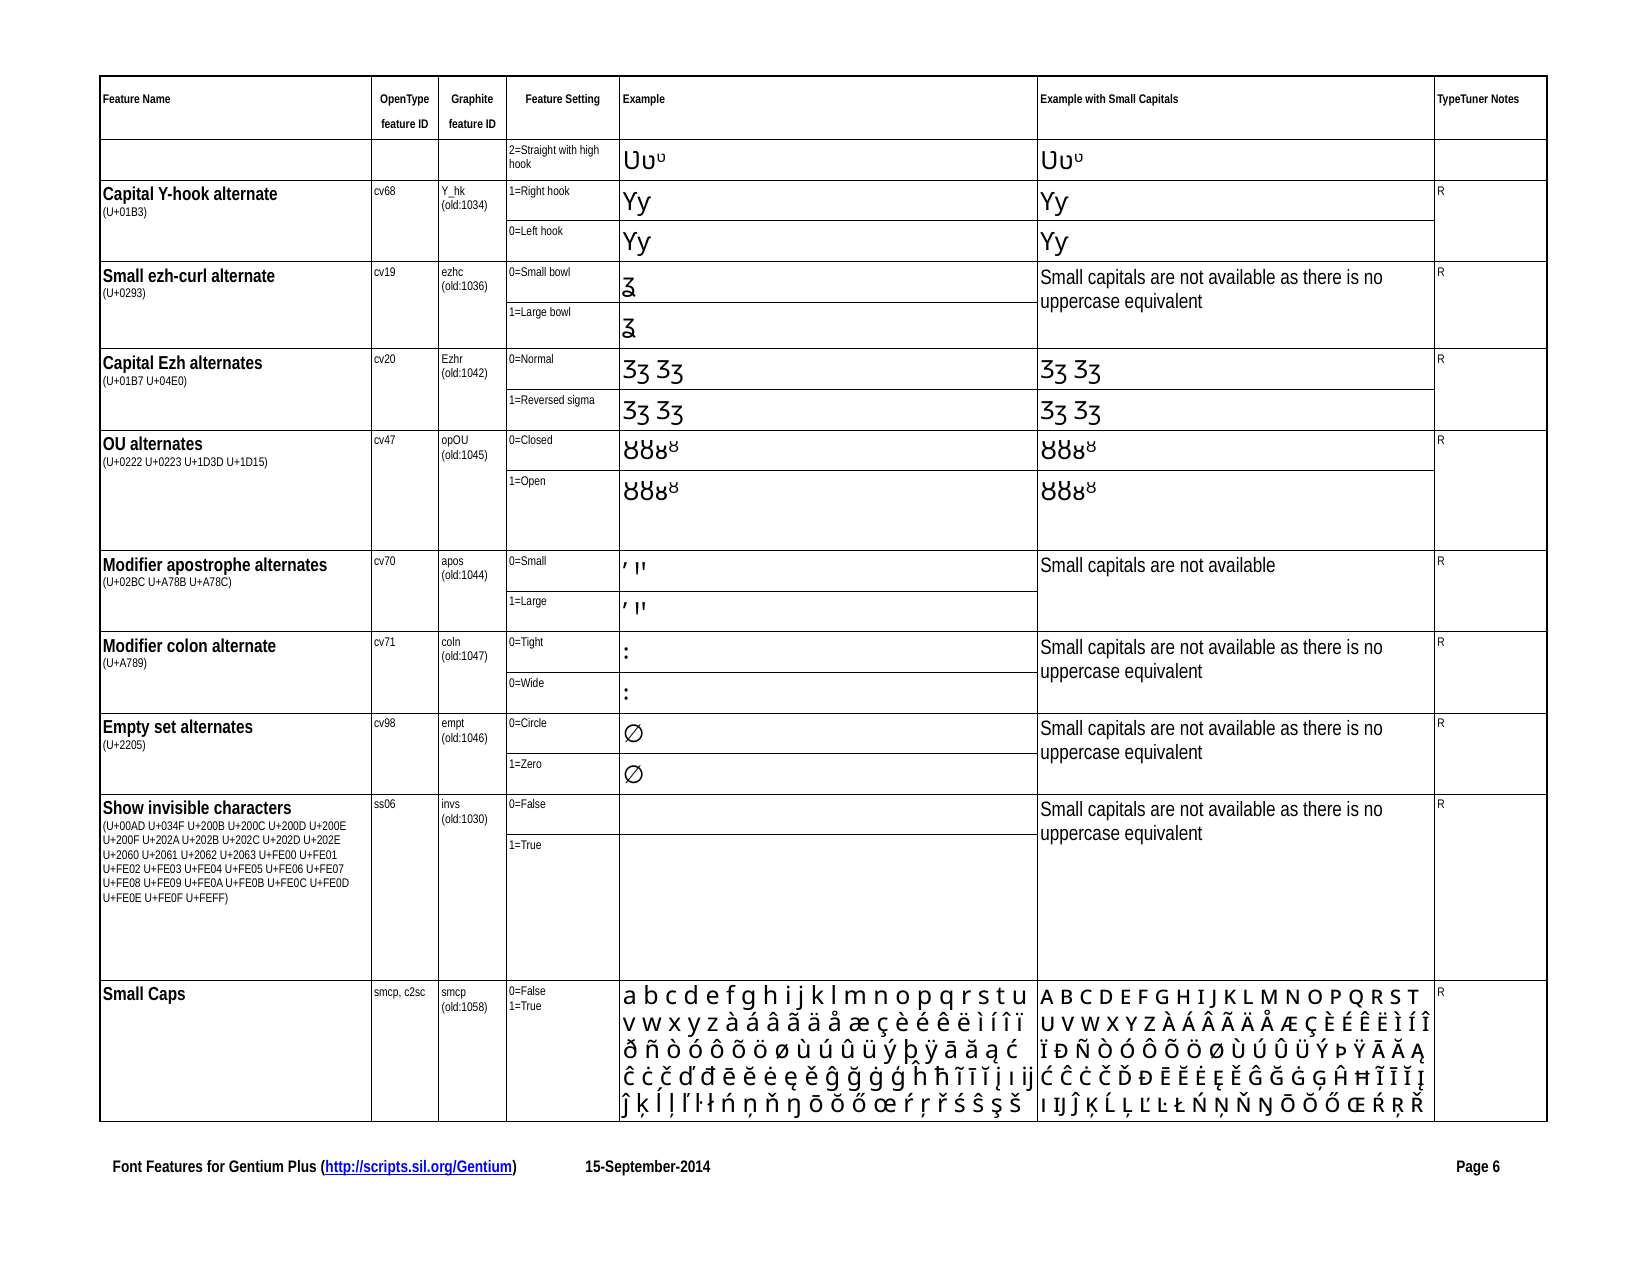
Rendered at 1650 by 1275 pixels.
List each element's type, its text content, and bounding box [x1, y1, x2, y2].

table_cell Ȣȣᴕᴽ [620, 431, 1037, 470]
table_cell empt (old:1046) [439, 714, 506, 794]
table_cell a b c d e f g h i j k l m n o p q r s t u v w x y z à á â ã ä å æ ç è é ê ë ì í î ï ð ñ ò ó ô õ ö ø ù ú û ü ý þ ÿ ā ă ą ć ĉ ċ č ď đ ē ĕ ė ę ě ĝ ğ ġ ģ ĥ ħ ĩ ī ĭ į ı ĳ ĵ ķ ĺ ļ ľ ŀ ł ń ņ ň ŋ ō ŏ ő œ ŕ ŗ ř [1038, 981, 1434, 1121]
table_cell cv19 [372, 262, 438, 348]
table_cell smcp (old:1058) [439, 981, 506, 1121]
table_cell Small capitals are not available as there is no uppercase equivalent [1038, 795, 1434, 980]
table_cell cv47 [372, 431, 438, 550]
table_cell Ʒʒ Ӡӡ [620, 349, 1037, 389]
table_cell R [1435, 714, 1546, 794]
table_cell Capital Y-hook alternate (U+01B3) [101, 181, 371, 261]
table_cell Ʒʒ Ӡӡ [620, 390, 1037, 429]
table_cell cv71 [372, 632, 438, 712]
table_cell R [1435, 981, 1546, 1121]
table_cell 0=Small [507, 551, 619, 591]
table_cell Ƴƴ [1038, 221, 1434, 261]
table_header Example [620, 77, 1037, 139]
table_header Graphite feature ID [439, 77, 506, 139]
table_cell Ƴƴ [620, 221, 1037, 261]
table_cell 0=Closed [507, 431, 619, 470]
table_header OpenType feature ID [372, 77, 438, 139]
table_cell Small capitals are not available as there is no uppercase equivalent [1038, 714, 1434, 794]
table_cell Small Caps [101, 981, 371, 1121]
table_cell ∅ [620, 754, 1037, 794]
table_cell smcp, c2sc [372, 981, 438, 1121]
table_cell Ʋʋᶹ [620, 140, 1037, 180]
table_cell cv20 [372, 349, 438, 429]
table_cell 0=Wide [507, 673, 619, 712]
table_cell 0=Left hook [507, 221, 619, 261]
table_cell Small capitals are not available as there is no uppercase equivalent [1038, 262, 1434, 348]
table_cell R [1435, 181, 1546, 261]
table_cell ezhc (old:1036) [439, 262, 506, 348]
table_cell R [1435, 262, 1546, 348]
table_cell [1435, 140, 1546, 180]
table_header Feature Setting [507, 77, 619, 139]
table_cell a b c d e f g h i j k l m n o p q r s t u v w x y z à á â ã ä å æ ç è é ê ë ì í î ï ð ñ ò ó ô õ ö ø ù ú û ü ý þ ÿ ā ă ą ć ĉ ċ č ď đ ē ĕ ė ę ě ĝ ğ ġ ģ ĥ ħ ĩ ī ĭ į ı ĳ ĵ ķ ĺ ļ ľ ŀ ł ń ņ ň ŋ ō ŏ ő œ ŕ ŗ ř ś ŝ ş š [620, 981, 1037, 1121]
table_cell Ʋʋᶹ [1038, 140, 1434, 180]
table_cell ʓ [620, 303, 1037, 348]
table_cell Y_hk (old:1034) [439, 181, 506, 261]
table_cell ­ ͏ ​ ‌ ‍ ‎ ‏ ‪ ‫ ‬ ‭ ‮ ⁠ ⁡ ⁢ ⁣ ︀ ︁ ︂ ︃ ︄ ︅ ︆ ︇ ︈ ︉ ︊ ︋ ︌ ︍ ︎ ️ ﻿ [620, 795, 1037, 834]
table_header TypeTuner Notes [1435, 77, 1546, 139]
table_cell Show invisible characters (U+00AD U+034F U+200B U+200C U+200D U+200E U+200F U+202A U+202B U+202C U+202D U+202E U+2060 U+2061 U+2062 U+2063 U+FE00 U+FE01 U+FE02 U+FE03 U+FE04 U+FE05 U+FE06 U+FE07 U+FE08 U+FE09 U+FE0A U+FE0B U+FE0C U+FE0D U+FE0E U+FE0F U+FEFF) [101, 795, 371, 980]
table_cell apos (old:1044) [439, 551, 506, 631]
table_cell ʓ [620, 262, 1037, 302]
table_cell R [1435, 431, 1546, 550]
table_cell 1=Large bowl [507, 303, 619, 348]
table_cell R [1435, 632, 1546, 712]
table_cell cv98 [372, 714, 438, 794]
table_cell R [1435, 349, 1546, 429]
table_cell Ezhr (old:1042) [439, 349, 506, 429]
table_cell cv70 [372, 551, 438, 631]
table_cell ꞉ [620, 673, 1037, 712]
table_cell 1=Reversed sigma [507, 390, 619, 429]
table_cell R [1435, 551, 1546, 631]
table_header Example with Small Capitals [1038, 77, 1434, 139]
table_cell Small capitals are not available [1038, 551, 1434, 631]
table_cell invs (old:1030) [439, 795, 506, 980]
table_cell OU alternates (U+0222 U+0223 U+1D3D U+1D15) [101, 431, 371, 550]
table_cell Ȣȣᴕᴽ [1038, 431, 1434, 470]
table_cell Capital Ezh alternates (U+01B7 U+04E0) [101, 349, 371, 429]
table_cell Small ezh-curl alternate (U+0293) [101, 262, 371, 348]
table_cell 0=Circle [507, 714, 619, 753]
table_cell ­ ͏ ​ ‌ ‍ ‎ ‏ ‪ ‫ ‬ ‭ ‮ ⁠ ⁡ ⁢ ⁣ ︀ ︁ ︂ ︃ ︄ ︅ ︆ ︇ ︈ ︉ ︊ ︋ ︌ ︍ ︎ ️ ﻿ [620, 835, 1037, 980]
table_cell 1=True [507, 835, 619, 980]
table_cell Ʒʒ Ӡӡ [1038, 349, 1434, 389]
table_cell Ƴƴ [620, 181, 1037, 220]
table_cell 1=Right hook [507, 181, 619, 220]
table_cell Modifier colon alternate (U+A789) [101, 632, 371, 712]
table_cell opOU (old:1045) [439, 431, 506, 550]
table_cell 0=Tight [507, 632, 619, 672]
table_cell 0=False [507, 795, 619, 834]
table_cell ʼ Ꞌꞌ [620, 551, 1037, 591]
table_cell 0=Small bowl [507, 262, 619, 302]
table_cell 2=Straight with high hook [507, 140, 619, 180]
table_cell Small capitals are not available as there is no uppercase equivalent [1038, 632, 1434, 712]
table_cell R [1435, 795, 1546, 980]
table_cell [101, 140, 371, 180]
table_cell cv68 [372, 181, 438, 261]
table_cell 1=Zero [507, 754, 619, 794]
table_cell 1=Large [507, 592, 619, 631]
table_cell coln (old:1047) [439, 632, 506, 712]
table_cell [439, 140, 506, 180]
table_cell 1=Open [507, 471, 619, 550]
table_cell ss06 [372, 795, 438, 980]
table_cell Ȣȣᴕᴽ [620, 471, 1037, 550]
table_cell ʼ Ꞌꞌ [620, 592, 1037, 631]
table_cell ꞉ [620, 632, 1037, 672]
table_header Feature Name [101, 77, 371, 139]
table_cell ∅ [620, 714, 1037, 753]
table_cell Modifier apostrophe alternates (U+02BC U+A78B U+A78C) [101, 551, 371, 631]
table_cell [372, 140, 438, 180]
table_cell 0=Normal [507, 349, 619, 389]
table_cell Ȣȣᴕᴽ [1038, 471, 1434, 550]
table_cell Ʒʒ Ӡӡ [1038, 390, 1434, 429]
table_cell Empty set alternates (U+2205) [101, 714, 371, 794]
table_cell 0=False 1=True [507, 981, 619, 1121]
table_cell Ƴƴ [1038, 181, 1434, 220]
